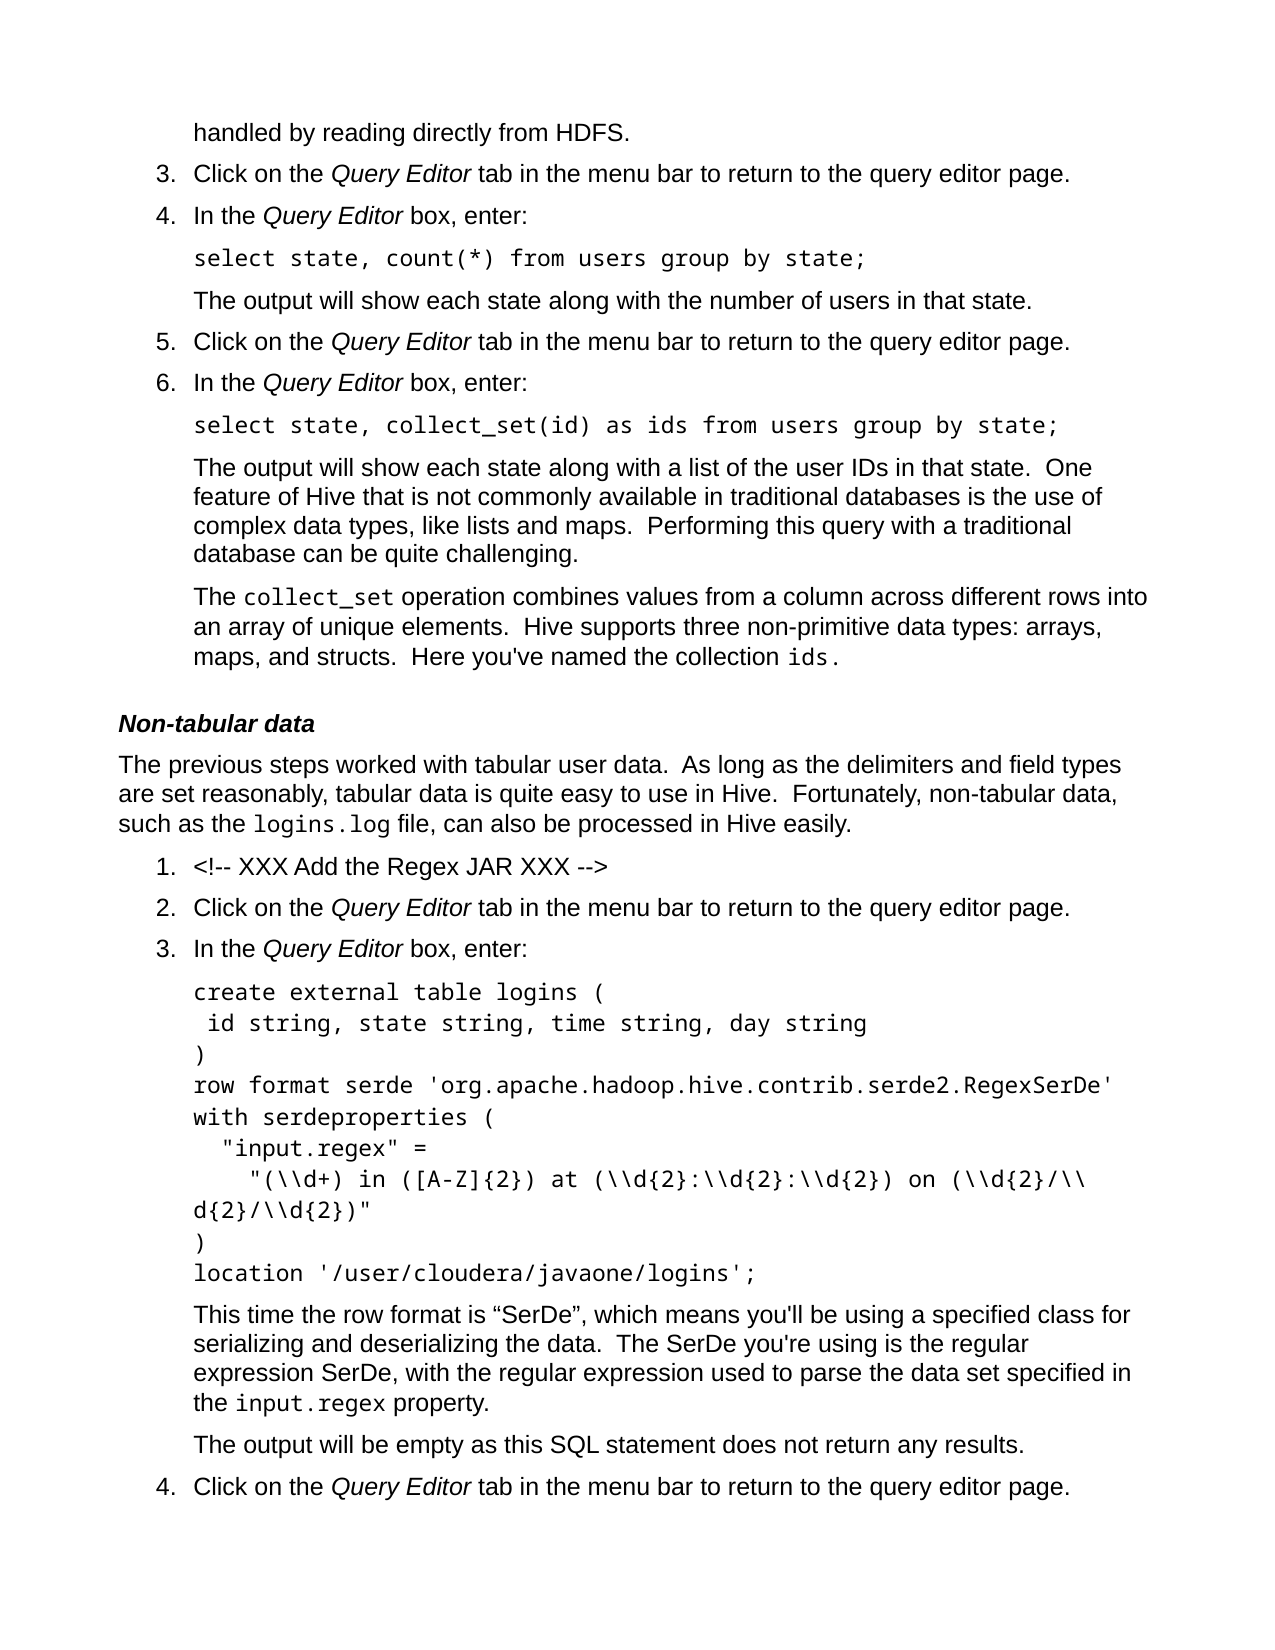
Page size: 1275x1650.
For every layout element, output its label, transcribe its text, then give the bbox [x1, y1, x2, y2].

list Click on the Query Editor tab in the menu bar to return to the query editor page. [156, 893, 1157, 922]
list handled by reading directly from HDFS. [156, 118, 1157, 147]
list <!-- XXX Add the Regex JAR XXX --> [156, 852, 1157, 880]
list The output will show each state along with a list of the user IDs in that state. One feature of Hive that is not commonly available in traditional databases is the use of complex data types, like lists and maps. Performing this query with a traditional database can be quite challenging. [156, 453, 1157, 568]
list In the Query Editor box, enter: [156, 201, 1157, 229]
list Click on the Query Editor tab in the menu bar to return to the query editor page. [156, 1472, 1157, 1500]
list This time the row format is “SerDe”, which means you'll be using a specified class for serializing and deserializing the data. The SerDe you're using is the regular expression SerDe, with the regular expression used to parse the data set specified in the input.regex property. [156, 1300, 1157, 1418]
list The output will be empty as this SQL statement does not return any results. [156, 1430, 1157, 1459]
list select state, count(*) from users group by state; [156, 242, 1157, 273]
list In the Query Editor box, enter: [156, 934, 1157, 963]
list In the Query Editor box, enter: [156, 368, 1157, 397]
list select state, collect_set(id) as ids from users group by state; [156, 409, 1157, 441]
list create external table logins ( id string, state string, time string, day string ) row format serde 'org.apache.hadoop.hive.contrib.serde2.RegexSerDe' with serdeproperties ( "input.regex" = "(\\d+) in ([A-Z]{2}) at (\\d{2}:\\d{2}:\\d{2}) on (\\d{2}/\\d{2}/\\d{2})" ) location '/user/cloudera/javaone/logins'; [156, 975, 1157, 1288]
list Click on the Query Editor tab in the menu bar to return to the query editor page. [156, 327, 1157, 356]
text The previous steps worked with tabular user data. As long as the delimiters and field types are set reasonably, tabular data is quite easy to use in Hive. Fortunately, non-tabular data, such as the logins.log file, can also be processed in Hive easily. [118, 750, 1157, 839]
list The output will show each state along with the number of users in that state. [156, 286, 1157, 314]
list Click on the Query Editor tab in the menu bar to return to the query editor page. [156, 159, 1157, 188]
subtitle Non-tabular data [118, 709, 1157, 738]
list The collect_set operation combines values from a column across different rows into an array of unique elements. Hive supports three non-primitive data types: arrays, maps, and structs. Here you've named the collection ids. [156, 581, 1157, 672]
